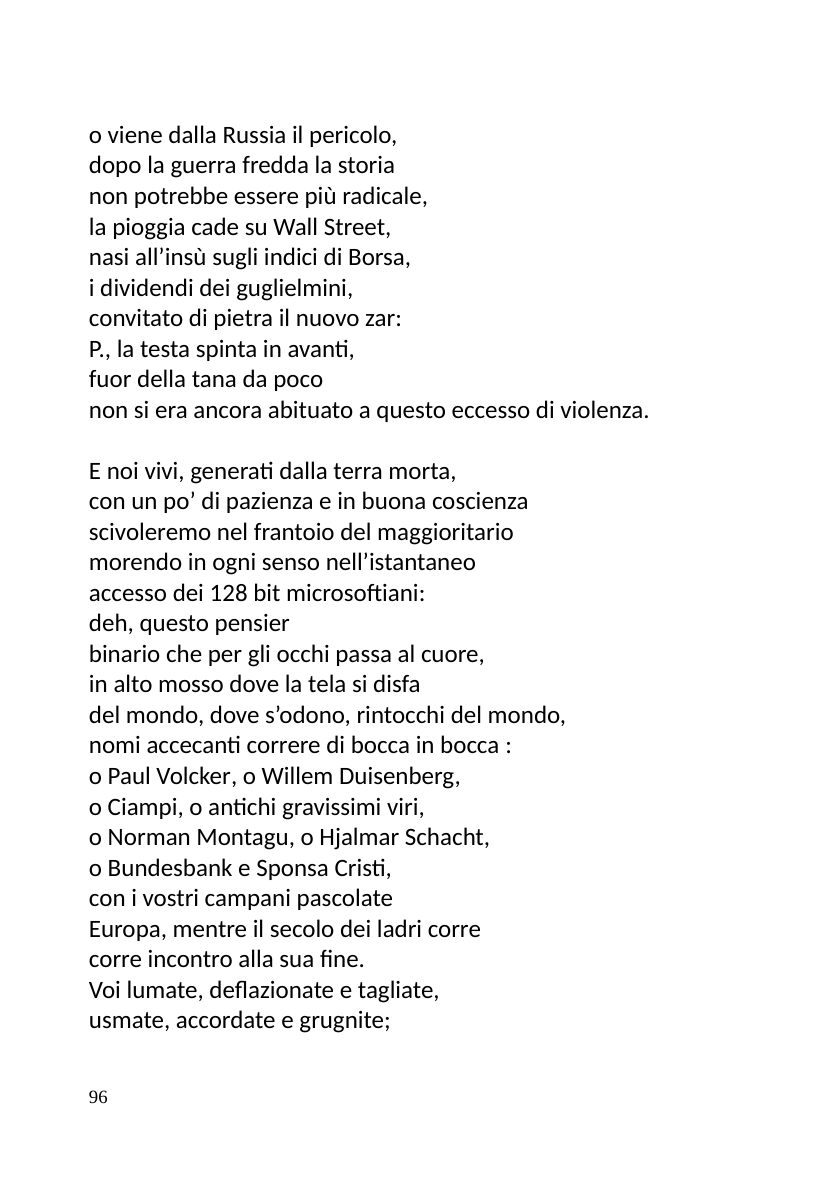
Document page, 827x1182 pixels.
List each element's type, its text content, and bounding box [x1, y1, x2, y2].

text con i vostri campani pascolate [89, 882, 738, 913]
text nasi all’insù sugli indici di Borsa, [89, 241, 738, 272]
text in alto mosso dove la tela si disfa [89, 668, 738, 699]
text accesso dei 128 bit microsoftiani: [89, 577, 738, 607]
text o Norman Montagu, o Hjalmar Schacht, [89, 821, 738, 852]
text convitato di pietra il nuovo zar: [89, 302, 738, 333]
text fuor della tana da poco [89, 363, 738, 394]
text o viene dalla Russia il pericolo, [89, 119, 738, 150]
text con un po’ di pazienza e in buona coscienza [89, 485, 738, 516]
text la pioggia cade su Wall Street, [89, 211, 738, 241]
text o Paul Volcker, o Willem Duisenberg, [89, 760, 738, 791]
text non potrebbe essere più radicale, [89, 180, 738, 211]
text morendo in ogni senso nell’istantaneo [89, 546, 738, 577]
text P., la testa spinta in avanti, [89, 333, 738, 363]
text non si era ancora abituato a questo eccesso di violenza. [89, 394, 738, 424]
text dopo la guerra fredda la storia [89, 150, 738, 180]
text i dividendi dei guglielmini, [89, 272, 738, 302]
text binario che per gli occhi passa al cuore, [89, 638, 738, 668]
text o Ciampi, o antichi gravissimi viri, [89, 791, 738, 821]
text Europa, mentre il secolo dei ladri corre [89, 913, 738, 943]
text corre incontro alla sua fine. [89, 943, 738, 974]
text o Bundesbank e Sponsa Cristi, [89, 852, 738, 882]
text scivoleremo nel frantoio del maggioritario [89, 516, 738, 546]
text nomi accecanti correre di bocca in bocca : [89, 729, 738, 760]
text usmate, accordate e grugnite; [89, 1004, 738, 1035]
text deh, questo pensier [89, 607, 738, 638]
text Voi lumate, deflazionate e tagliate, [89, 974, 738, 1004]
text E noi vivi, generati dalla terra morta, [89, 455, 738, 485]
text del mondo, dove s’odono, rintocchi del mondo, [89, 699, 738, 729]
